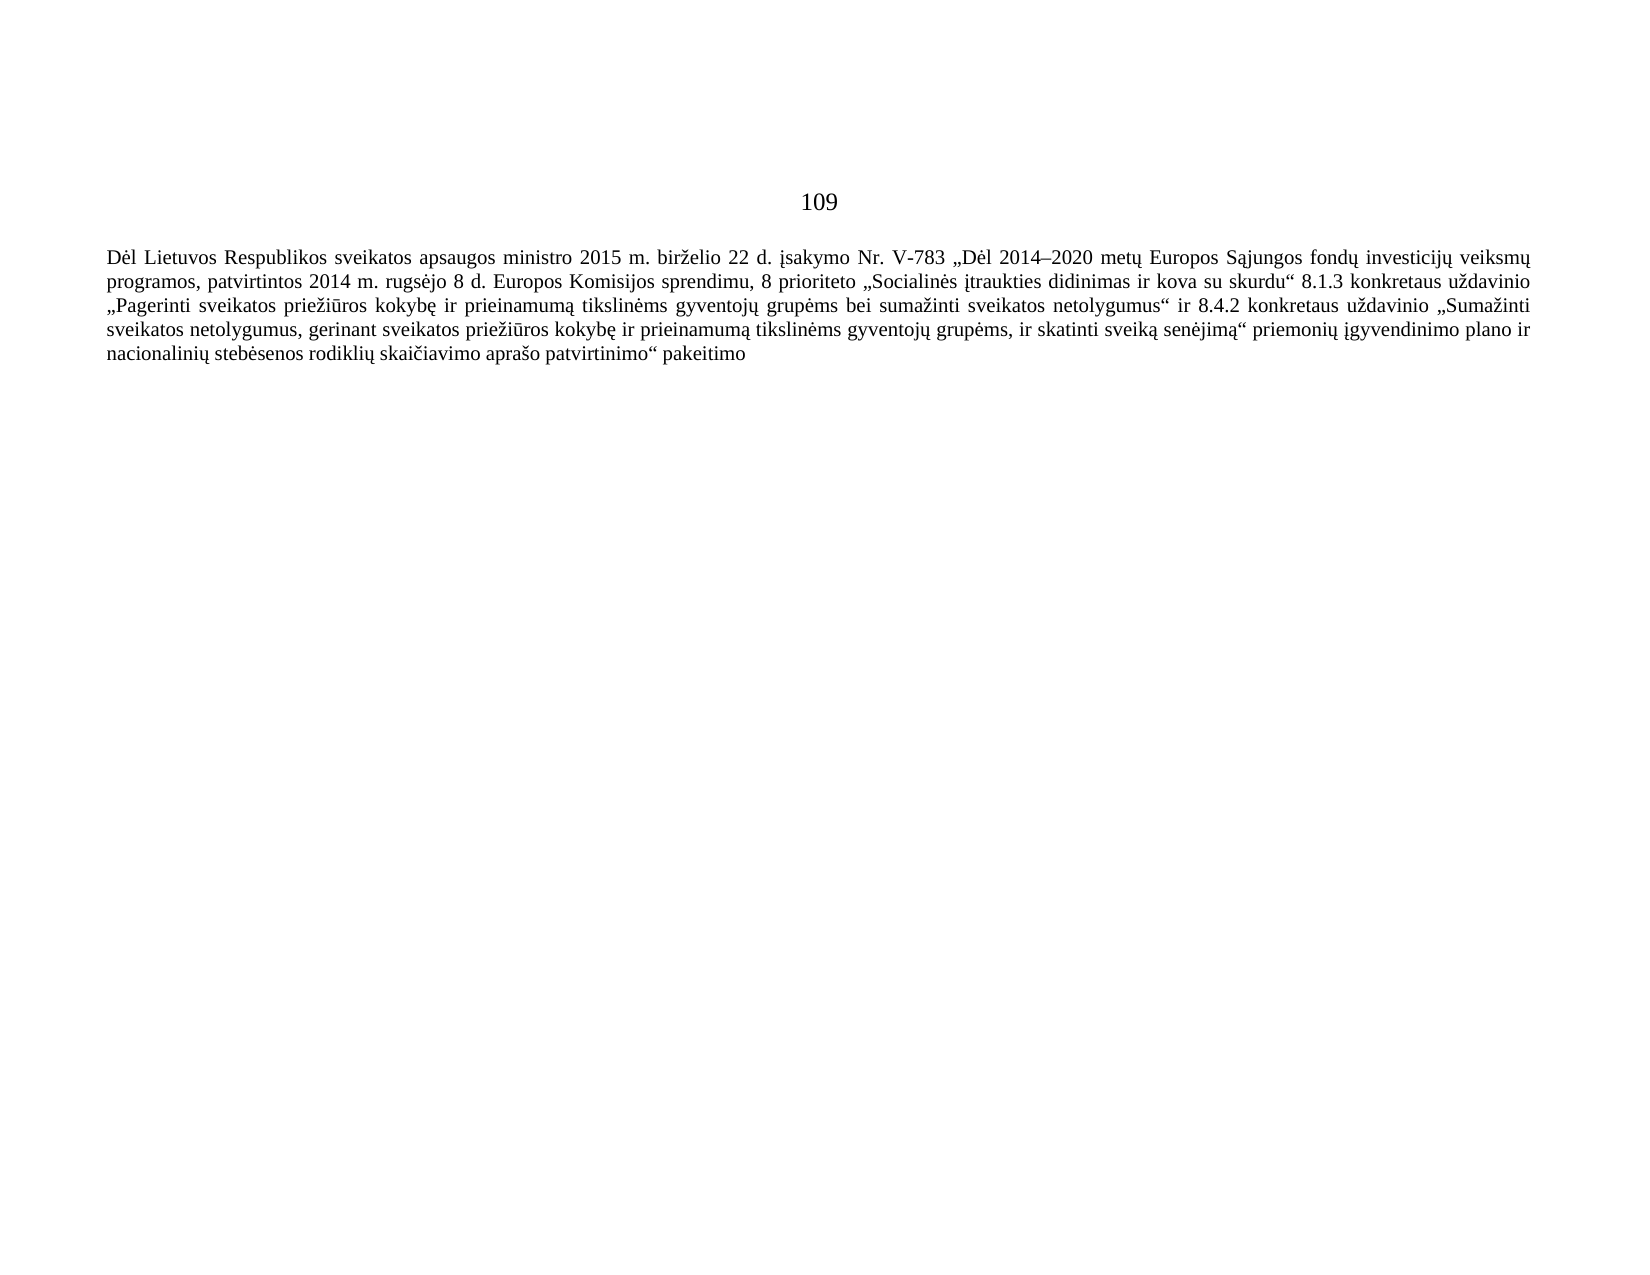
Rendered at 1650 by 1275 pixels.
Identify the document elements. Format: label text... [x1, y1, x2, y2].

text Dėl Lietuvos Respublikos sveikatos apsaugos ministro 2015 m. birželio 22 d. įsakymo Nr. V-783 „Dėl 2014–2020 metų Europos Sąjungos fondų investicijų veiksmų programos, patvirtintos 2014 m. rugsėjo 8 d. Europos Komisijos sprendimu, 8 prioriteto „Socialinės įtraukties didinimas ir kova su skurdu“ 8.1.3 konkretaus uždavinio „Pagerinti sveikatos priežiūros kokybę ir prieinamumą tikslinėms gyventojų grupėms bei sumažinti sveikatos netolygumus“ ir 8.4.2 konkretaus uždavinio „Sumažinti sveikatos netolygumus, gerinant sveikatos priežiūros kokybę ir prieinamumą tikslinėms gyventojų grupėms, ir skatinti sveiką senėjimą“ priemonių įgyvendinimo plano ir nacionalinių stebėsenos rodiklių skaičiavimo aprašo patvirtinimo“ pakeitimo [106, 245, 1532, 365]
